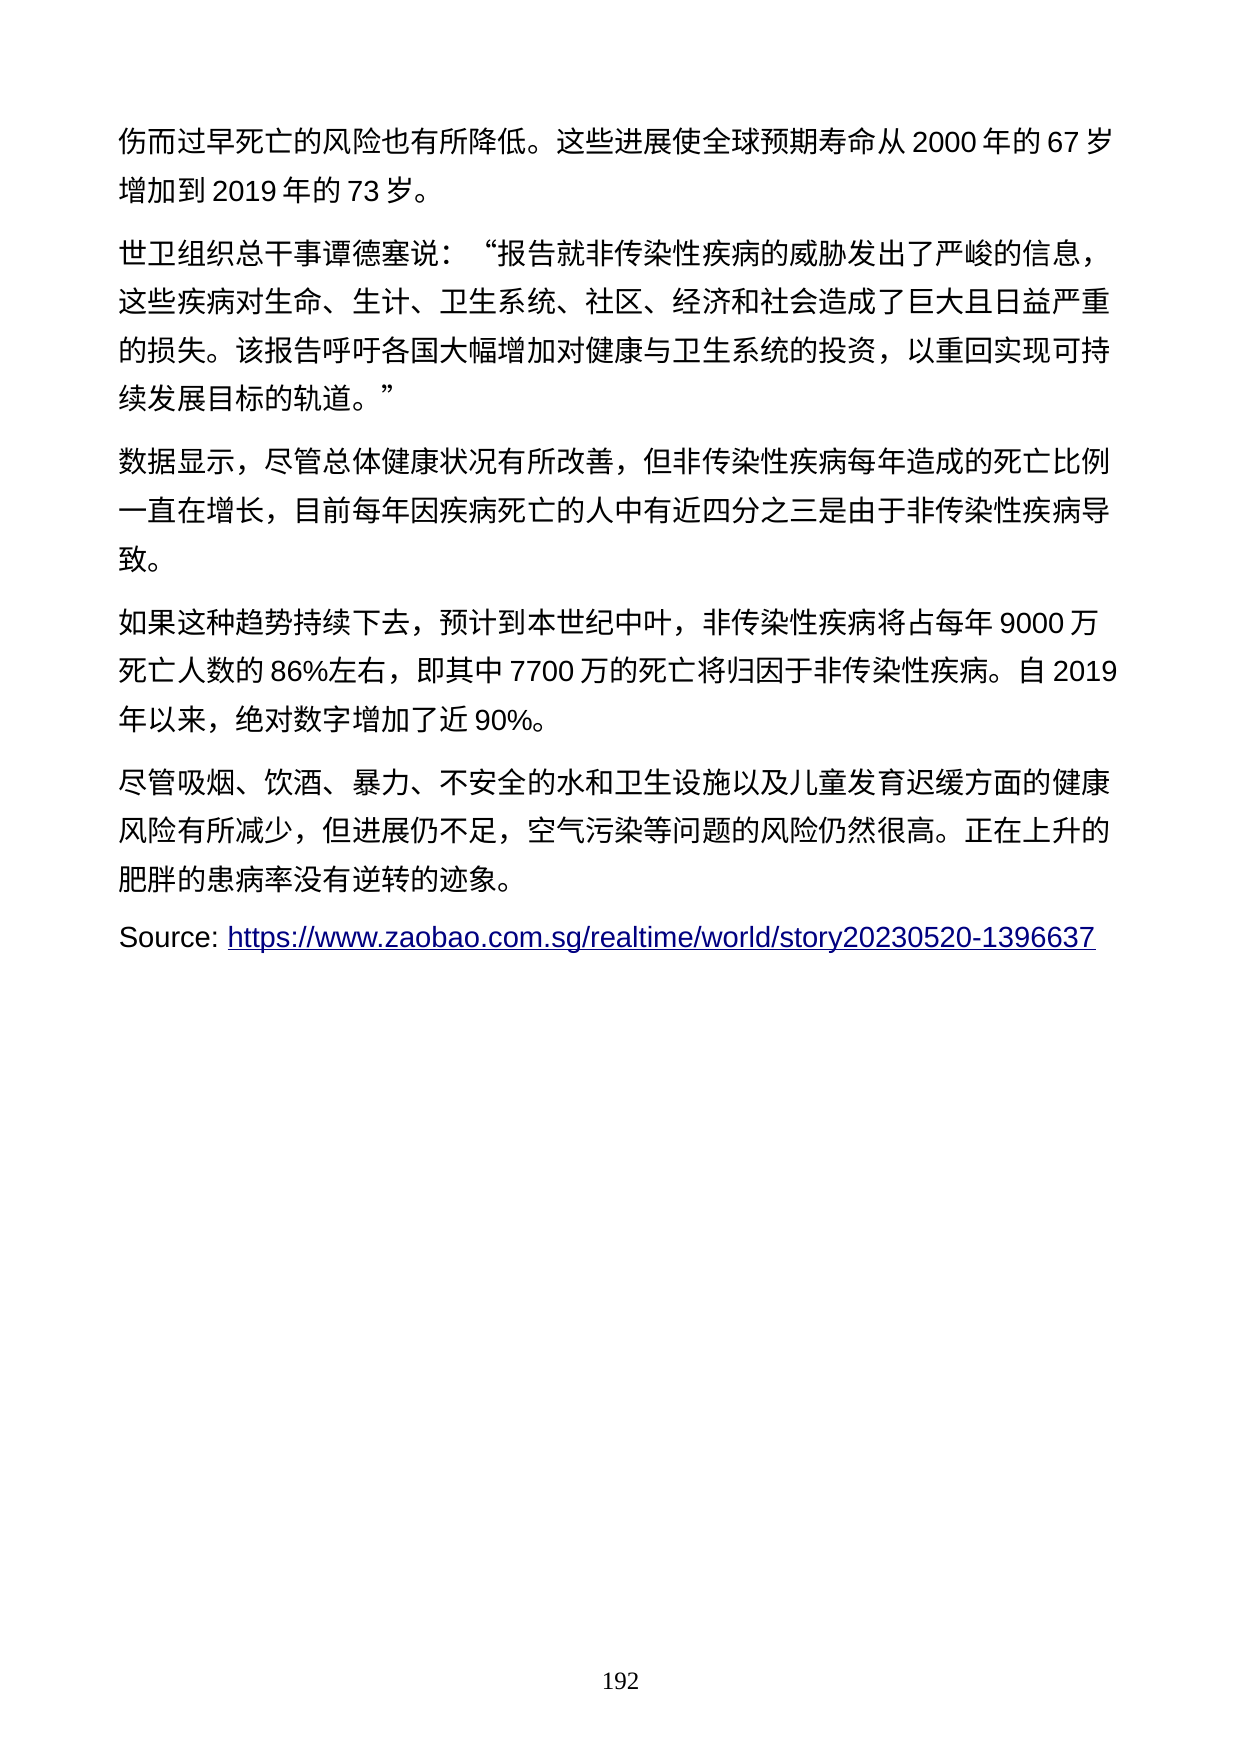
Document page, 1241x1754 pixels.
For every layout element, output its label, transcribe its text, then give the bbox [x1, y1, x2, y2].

text 尽管吸烟、饮酒、暴力、不安全的水和卫生设施以及儿童发育迟缓方面的健康风险有所减少，但进展仍不足，空气污染等问题的风险仍然很高。正在上升的肥胖的患病率没有逆转的迹象。 [118, 759, 1122, 899]
text Source: https://www.zaobao.com.sg/realtime/world/story20230520-1396637 [118, 919, 1122, 953]
text 数据显示，尽管总体健康状况有所改善，但非传染性疾病每年造成的死亡比例一直在增长，目前每年因疾病死亡的人中有近四分之三是由于非传染性疾病导致。 [118, 439, 1122, 578]
text 如果这种趋势持续下去，预计到本世纪中叶，非传染性疾病将占每年9000万死亡人数的86%左右，即其中7700万的死亡将归因于非传染性疾病。自2019年以来，绝对数字增加了近90%。 [118, 599, 1122, 738]
text 伤而过早死亡的风险也有所降低。这些进展使全球预期寿命从2000年的67岁增加到2019年的73岁。 [118, 118, 1122, 209]
text 世卫组织总干事谭德塞说：“报告就非传染性疾病的威胁发出了严峻的信息，这些疾病对生命、生计、卫生系统、社区、经济和社会造成了巨大且日益严重的损失。该报告呼吁各国大幅增加对健康与卫生系统的投资，以重回实现可持续发展目标的轨道。” [118, 230, 1122, 418]
